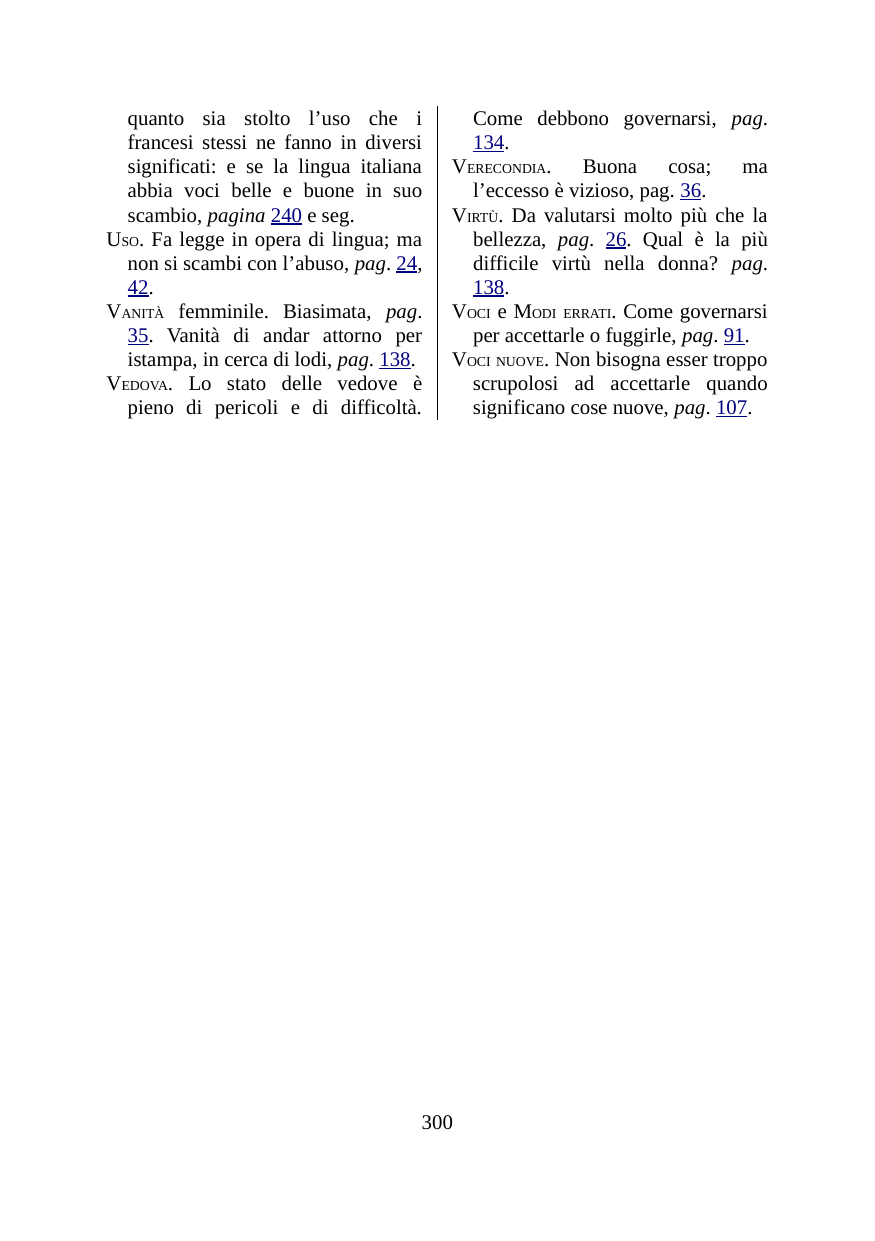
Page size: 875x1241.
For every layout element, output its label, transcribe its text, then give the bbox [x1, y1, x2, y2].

text Come debbono governarsi, pag. 134. [452, 106, 768, 154]
text Voci nuove. Non bisogna esser troppo scrupolosi ad accettarle quando significano cose nuove, pag. 107. [452, 347, 768, 419]
text quanto sia stolto l’uso che i francesi stessi ne fanno in diversi significati: e se la lingua italiana abbia voci belle e buone in suo scambio, pagina 240 e seg. [106, 106, 422, 227]
text Uso. Fa legge in opera di lingua; ma non si scambi con l’abuso, pag. 24, 42. [106, 227, 422, 299]
text Virtù. Da valutarsi molto più che la bellezza, pag. 26. Qual è la più difficile virtù nella donna? pag. 138. [452, 202, 768, 299]
text Verecondia. Buona cosa; ma l’eccesso è vizioso, pag. 36. [452, 154, 768, 202]
text Voci e Modi errati. Come governarsi per accettarle o fuggirle, pag. 91. [452, 299, 768, 347]
text Vedova. Lo stato delle vedove è pieno di pericoli e di difficoltà. [106, 371, 422, 419]
text Vanità femminile. Biasimata, pag. 35. Vanità di andar attorno per istampa, in cerca di lodi, pag. 138. [106, 299, 422, 371]
